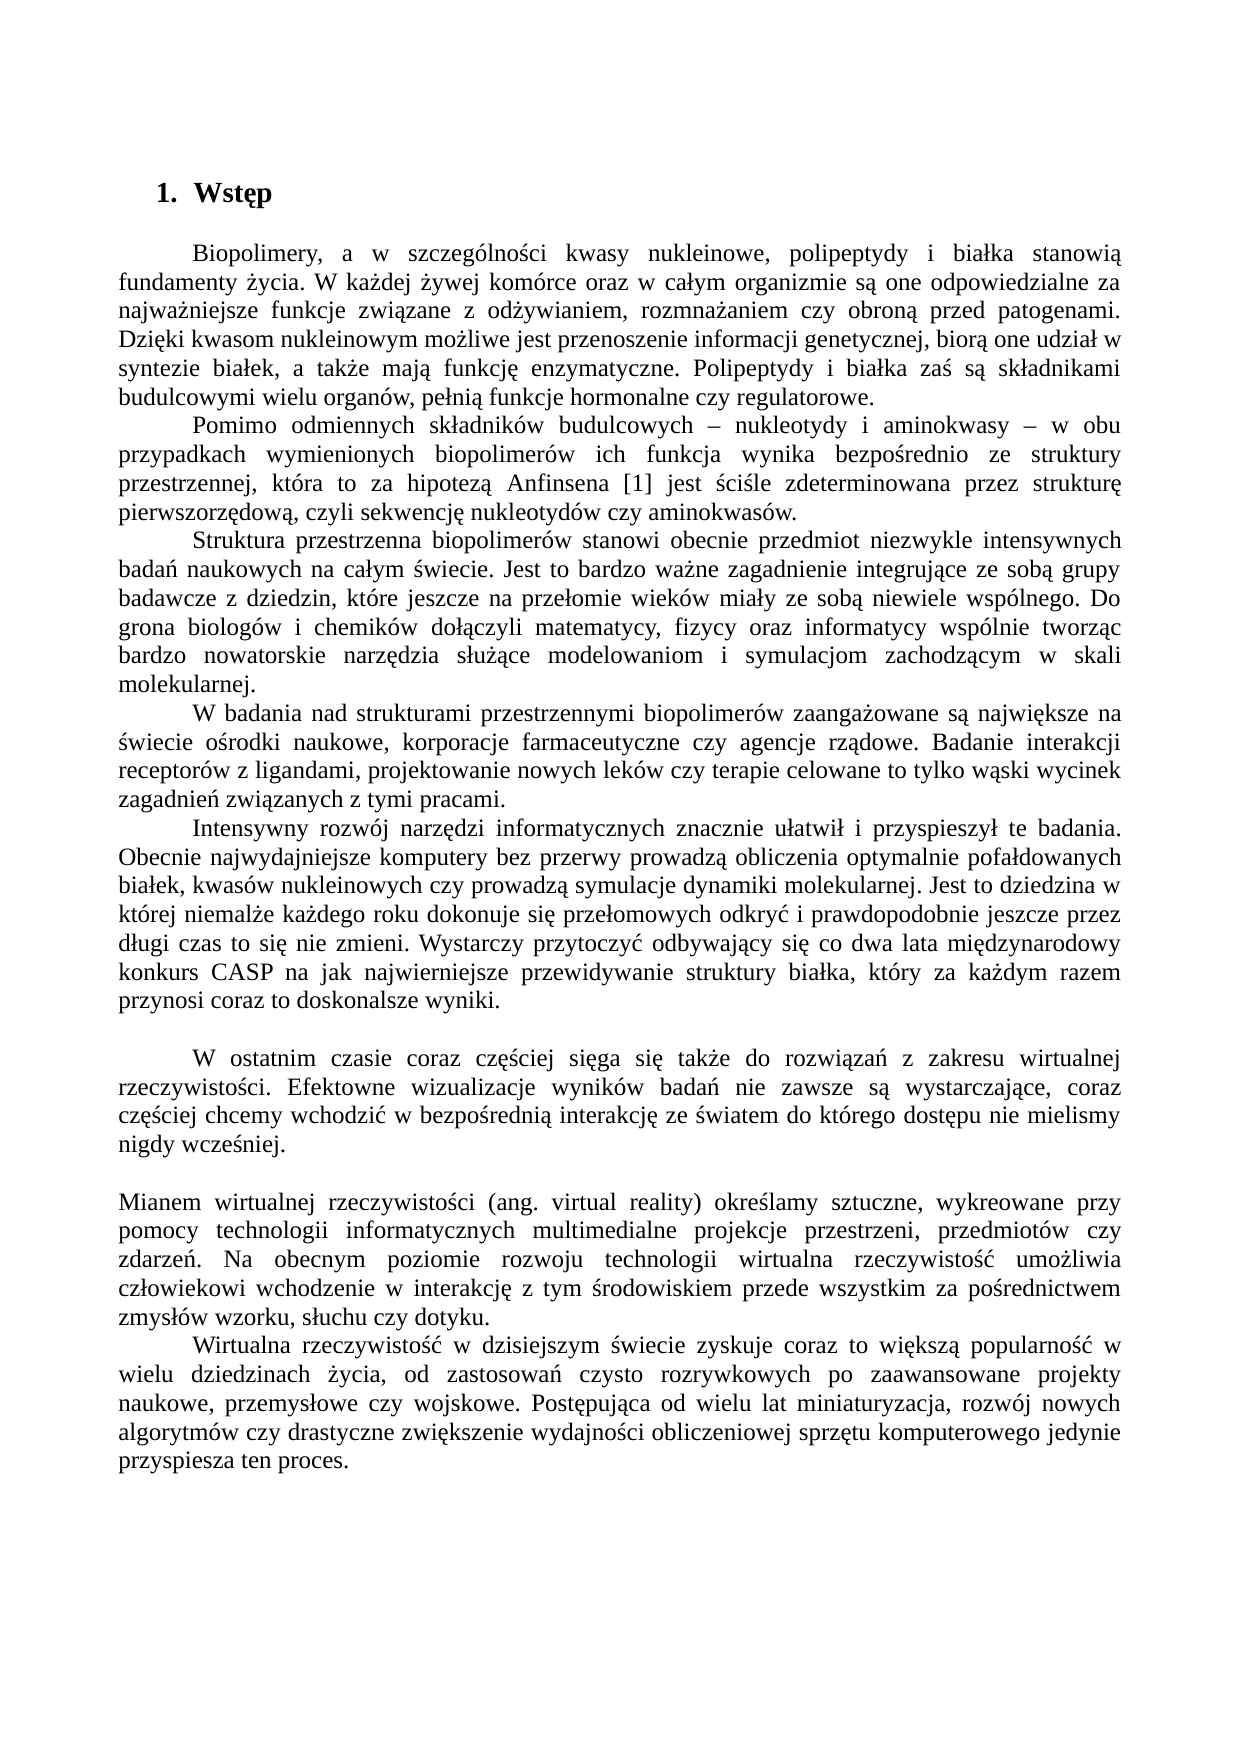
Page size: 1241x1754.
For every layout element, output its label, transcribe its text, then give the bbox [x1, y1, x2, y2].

text Intensywny rozwój narzędzi informatycznych znacznie ułatwił i przyspieszył te badania. Obecnie najwydajniejsze komputery bez przerwy prowadzą obliczenia optymalnie pofałdowanych białek, kwasów nukleinowych czy prowadzą symulacje dynamiki molekularnej. Jest to dziedzina w której niemalże każdego roku dokonuje się przełomowych odkryć i prawdopodobnie jeszcze przez długi czas to się nie zmieni. Wystarczy przytoczyć odbywający się co dwa lata międzynarodowy konkurs CASP na jak najwierniejsze przewidywanie struktury białka, który za każdym razem przynosi coraz to doskonalsze wyniki. [118, 813, 1122, 1014]
text Wirtualna rzeczywistość w dzisiejszym świecie zyskuje coraz to większą popularność w wielu dziedzinach życia, od zastosowań czysto rozrywkowych po zaawansowane projekty naukowe, przemysłowe czy wojskowe. Postępująca od wielu lat miniaturyzacja, rozwój nowych algorytmów czy drastyczne zwiększenie wydajności obliczeniowej sprzętu komputerowego jedynie przyspiesza ten proces. [118, 1330, 1122, 1474]
text Struktura przestrzenna biopolimerów stanowi obecnie przedmiot niezwykle intensywnych badań naukowych na całym świecie. Jest to bardzo ważne zagadnienie integrujące ze sobą grupy badawcze z dziedzin, które jeszcze na przełomie wieków miały ze sobą niewiele wspólnego. Do grona biologów i chemików dołączyli matematycy, fizycy oraz informatycy wspólnie tworząc bardzo nowatorskie narzędzia służące modelowaniom i symulacjom zachodzącym w skali molekularnej. [118, 525, 1122, 698]
text W badania nad strukturami przestrzennymi biopolimerów zaangażowane są największe na świecie ośrodki naukowe, korporacje farmaceutyczne czy agencje rządowe. Badanie interakcji receptorów z ligandami, projektowanie nowych leków czy terapie celowane to tylko wąski wycinek zagadnień związanych z tymi pracami. [118, 698, 1122, 813]
text Biopolimery, a w szczególności kwasy nukleinowe, polipeptydy i białka stanowią fundamenty życia. W każdej żywej komórce oraz w całym organizmie są one odpowiedzialne za najważniejsze funkcje związane z odżywianiem, rozmnażaniem czy obroną przed patogenami. Dzięki kwasom nukleinowym możliwe jest przenoszenie informacji genetycznej, biorą one udział w syntezie białek, a także mają funkcję enzymatyczne. Polipeptydy i białka zaś są składnikami budulcowymi wielu organów, pełnią funkcje hormonalne czy regulatorowe. [118, 238, 1122, 410]
list Wstęp [156, 176, 1122, 209]
text W ostatnim czasie coraz częściej sięga się także do rozwiązań z zakresu wirtualnej rzeczywistości. Efektowne wizualizacje wyników badań nie zawsze są wystarczające, coraz częściej chcemy wchodzić w bezpośrednią interakcję ze światem do którego dostępu nie mielismy nigdy wcześniej. [118, 1043, 1122, 1158]
text Mianem wirtualnej rzeczywistości (ang. virtual reality) określamy sztuczne, wykreowane przy pomocy technologii informatycznych multimedialne projekcje przestrzeni, przedmiotów czy zdarzeń. Na obecnym poziomie rozwoju technologii wirtualna rzeczywistość umożliwia człowiekowi wchodzenie w interakcję z tym środowiskiem przede wszystkim za pośrednictwem zmysłów wzorku, słuchu czy dotyku. [118, 1187, 1122, 1330]
text Pomimo odmiennych składników budulcowych – nukleotydy i aminokwasy – w obu przypadkach wymienionych biopolimerów ich funkcja wynika bezpośrednio ze struktury przestrzennej, która to za hipotezą Anfinsena [1] jest ściśle zdeterminowana przez strukturę pierwszorzędową, czyli sekwencję nukleotydów czy aminokwasów. [118, 410, 1122, 525]
